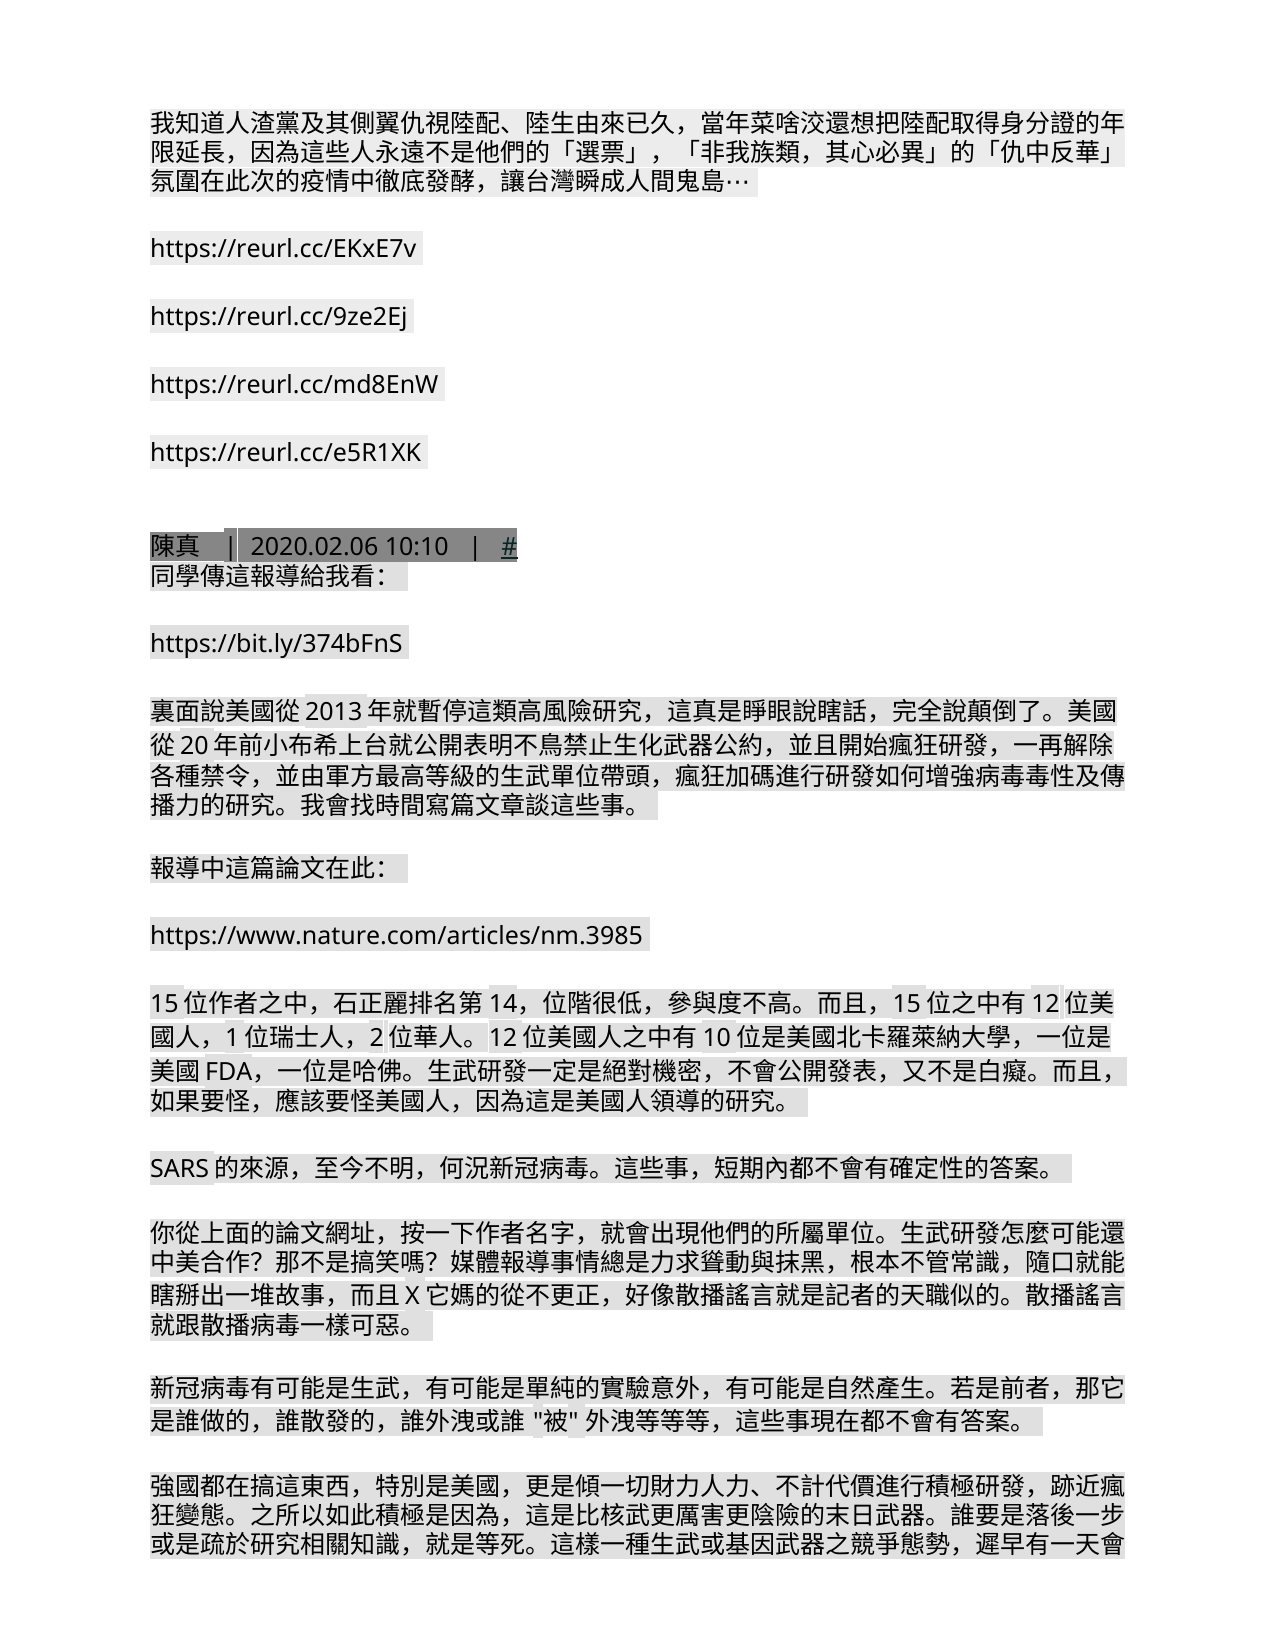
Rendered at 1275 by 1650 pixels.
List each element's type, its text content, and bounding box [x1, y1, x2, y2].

text 陳真 | 2020.02.06 10:10 | # [150, 528, 1125, 562]
text 我知道人渣黨及其側翼仇視陸配、陸生由來已久，當年菜啥洨還想把陸配取得身分證的年限延長，因為這些人永遠不是他們的「選票」，「非我族類，其心必異」的「仇中反華」氛圍在此次的疫情中徹底發酵，讓台灣瞬成人間鬼島⋯ https://reurl.cc/EKxE7v https://reurl.cc/9ze2Ej https://reurl.cc/md8EnW https://reurl.cc/e5R1XK [150, 75, 1125, 503]
text 同學傳這報導給我看： https://bit.ly/374bFnS 裏面說美國從2013年就暫停這類高風險研究，這真是睜眼說瞎話，完全說顛倒了。美國從20年前小布希上台就公開表明不鳥禁止生化武器公約，並且開始瘋狂研發，一再解除各種禁令，並由軍方最高等級的生武單位帶頭，瘋狂加碼進行研發如何增強病毒毒性及傳播力的研究。我會找時間寫篇文章談這些事。 報導中這篇論文在此： https://www.nature.com/articles/nm.3985 15位作者之中，石正麗排名第14，位階很低，參與度不高。而且，15位之中有12位美國人，1位瑞士人，2位華人。12位美國人之中有10位是美國北卡羅萊納大學，一位是美國FDA，一位是哈佛。生武研發一定是絕對機密，不會公開發表，又不是白癡。而且，如果要怪，應該要怪美國人，因為這是美國人領導的研究。 SARS的來源，至今不明，何況新冠病毒。這些事，短期內都不會有確定性的答案。 你從上面的論文網址，按一下作者名字，就會出現他們的所屬單位。生武研發怎麼可能還中美合作？那不是搞笑嗎？媒體報導事情總是力求聳動與抹黑，根本不管常識，隨口就能瞎掰出一堆故事，而且X它媽的從不更正，好像散播謠言就是記者的天職似的。散播謠言就跟散播病毒一樣可惡。 新冠病毒有可能是生武，有可能是單純的實驗意外，有可能是自然產生。若是前者，那它是誰做的，誰散發的，誰外洩或誰 "被" 外洩等等等，這些事現在都不會有答案。 強國都在搞這東西，特別是美國，更是傾一切財力人力、不計代價進行積極研發，跡近瘋狂變態。之所以如此積極是因為，這是比核武更厲害更陰險的末日武器。誰要是落後一步或是疏於研究相關知識，就是等死。這樣一種生武或基因武器之競爭態勢，遲早有一天會 [150, 562, 1125, 1559]
